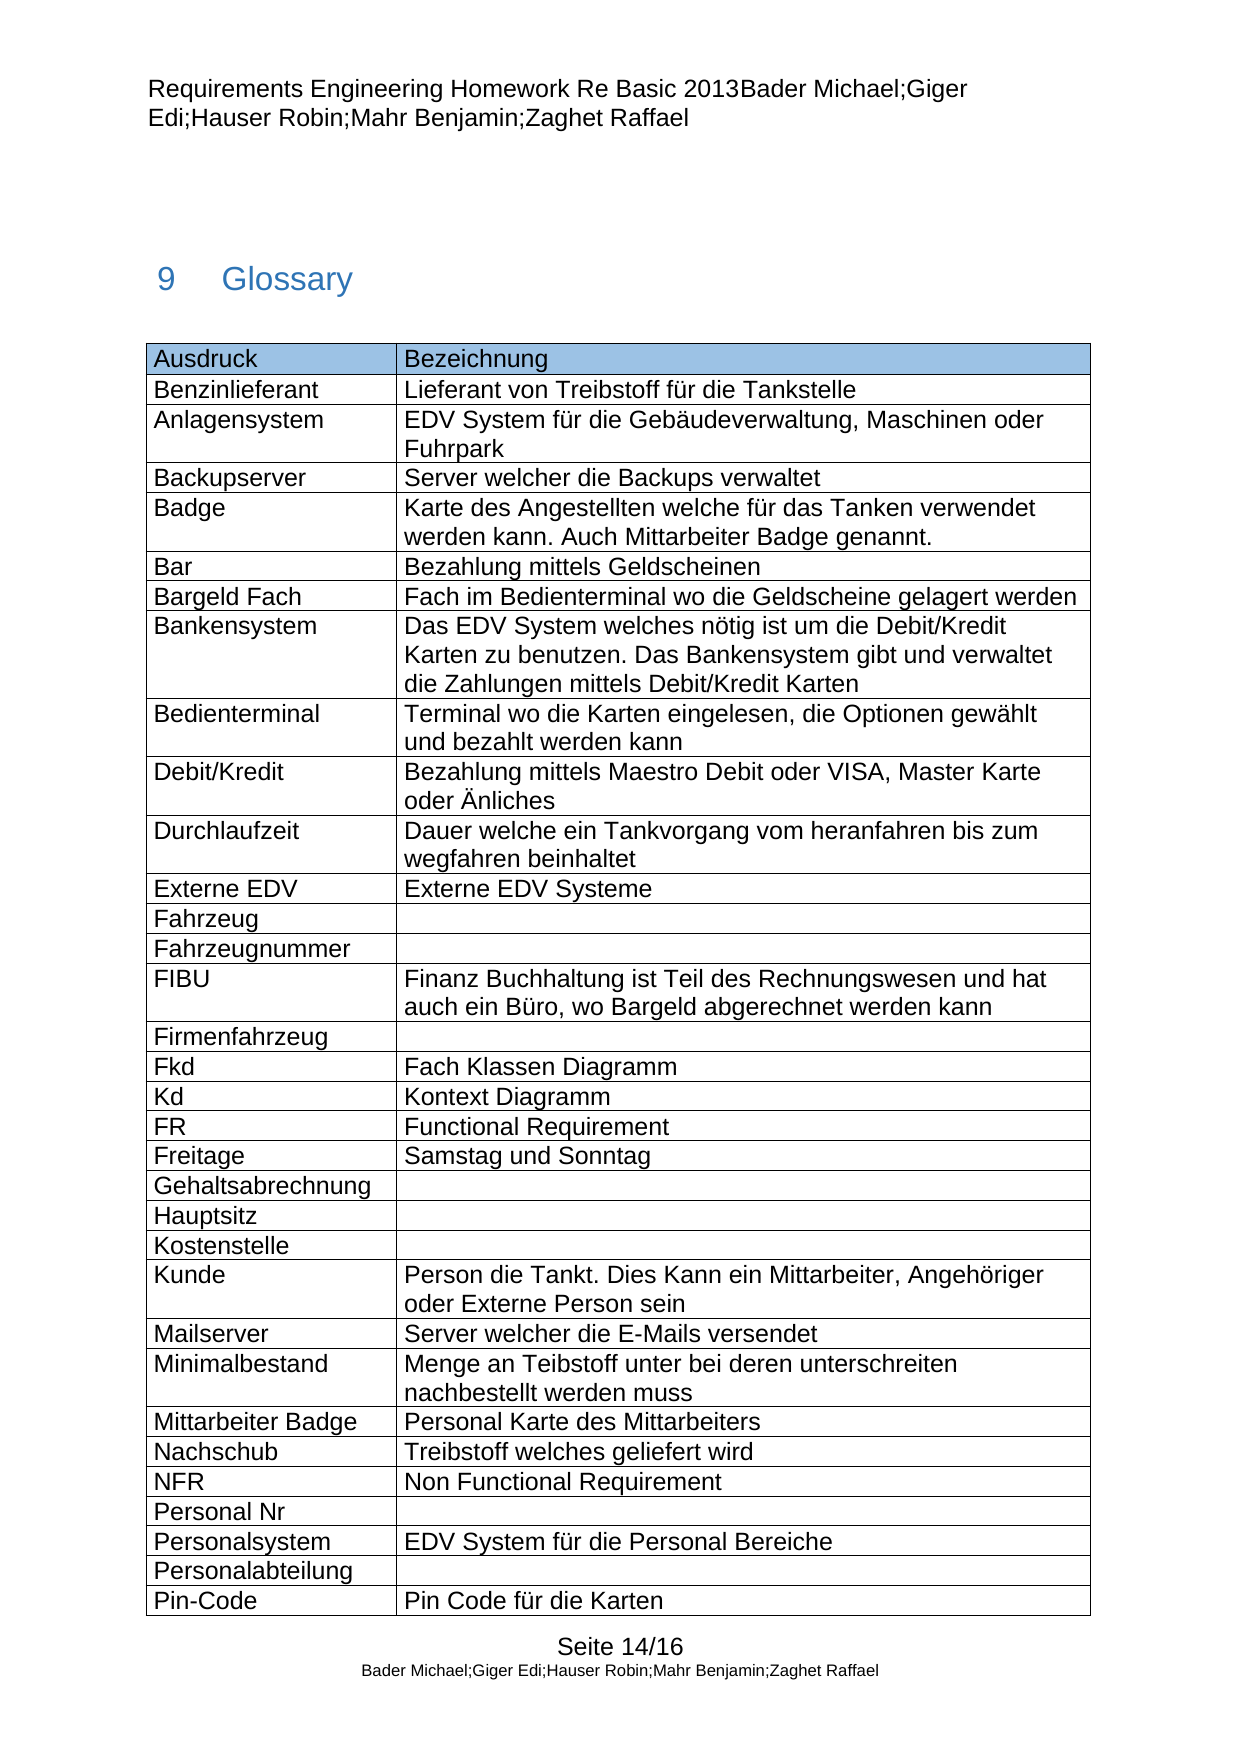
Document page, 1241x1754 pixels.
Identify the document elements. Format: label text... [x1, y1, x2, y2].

table_cell [397, 1497, 1090, 1525]
table_cell Kontext Diagramm [397, 1082, 1090, 1110]
table_cell Fkd [147, 1052, 396, 1081]
table_cell Bezahlung mittels Maestro Debit oder VISA, Master Karte oder Änliches [397, 757, 1090, 814]
table_cell Externe EDV Systeme [397, 874, 1090, 903]
table_cell [397, 1201, 1090, 1229]
table_cell Personal Nr [147, 1497, 396, 1525]
table_cell Terminal wo die Karten eingelesen, die Optionen gewählt und bezahlt werden kann [397, 699, 1090, 756]
table_cell Dauer welche ein Tankvorgang vom heranfahren bis zum wegfahren beinhaltet [397, 816, 1090, 873]
table_cell Mailserver [147, 1319, 396, 1348]
table_cell [397, 1556, 1090, 1585]
table_cell Durchlaufzeit [147, 816, 396, 873]
table_cell Freitage [147, 1141, 396, 1170]
table_cell [397, 904, 1090, 933]
table_cell Finanz Buchhaltung ist Teil des Rechnungswesen und hat auch ein Büro, wo Bargeld abgerechnet werden kann [397, 964, 1090, 1021]
table_cell Externe EDV [147, 874, 396, 903]
table_cell Fahrzeug [147, 904, 396, 933]
table_cell Samstag und Sonntag [397, 1141, 1090, 1170]
table_cell Lieferant von Treibstoff für die Tankstelle [397, 375, 1090, 404]
table_cell Kostenstelle [147, 1231, 396, 1259]
table_cell EDV System für die Gebäudeverwaltung, Maschinen oder Fuhrpark [397, 405, 1090, 462]
table_cell Kd [147, 1082, 396, 1110]
table_cell Karte des Angestellten welche für das Tanken verwendet werden kann. Auch Mittarbeiter Badge genannt. [397, 493, 1090, 551]
table_cell Hauptsitz [147, 1201, 396, 1229]
table_cell Firmenfahrzeug [147, 1022, 396, 1051]
table_cell Debit/Kredit [147, 757, 396, 814]
table_cell Pin Code für die Karten [397, 1586, 1090, 1615]
table_cell Anlagensystem [147, 405, 396, 462]
table_cell Bankensystem [147, 611, 396, 697]
table_cell Treibstoff welches geliefert wird [397, 1437, 1090, 1466]
table_cell Gehaltsabrechnung [147, 1171, 396, 1200]
table_cell Personalabteilung [147, 1556, 396, 1585]
table_cell Server welcher die Backups verwaltet [397, 463, 1090, 492]
table_cell FIBU [147, 964, 396, 1021]
table_cell Mittarbeiter Badge [147, 1407, 396, 1436]
table_cell [397, 1231, 1090, 1259]
table_cell Backupserver [147, 463, 396, 492]
table_cell Bargeld Fach [147, 581, 396, 610]
table_cell Server welcher die E-Mails versendet [397, 1319, 1090, 1348]
table_cell Pin-Code [147, 1586, 396, 1615]
table_cell Fahrzeugnummer [147, 934, 396, 962]
table_cell Badge [147, 493, 396, 551]
subtitle Glossary [148, 259, 1093, 297]
table_cell EDV System für die Personal Bereiche [397, 1526, 1090, 1555]
table_cell Non Functional Requirement [397, 1467, 1090, 1496]
table_cell Bezahlung mittels Geldscheinen [397, 552, 1090, 580]
table_header Bezeichnung [397, 344, 1090, 374]
table_cell Menge an Teibstoff unter bei deren unterschreiten nachbestellt werden muss [397, 1349, 1090, 1406]
table_cell [397, 934, 1090, 962]
table_cell FR [147, 1111, 396, 1140]
table_cell Personal Karte des Mittarbeiters [397, 1407, 1090, 1436]
table_cell Person die Tankt. Dies Kann ein Mittarbeiter, Angehöriger oder Externe Person sein [397, 1260, 1090, 1318]
table_cell Bedienterminal [147, 699, 396, 756]
table_cell Bar [147, 552, 396, 580]
table_header Ausdruck [147, 344, 396, 374]
table_cell Minimalbestand [147, 1349, 396, 1406]
table_cell Fach im Bedienterminal wo die Geldscheine gelagert werden [397, 581, 1090, 610]
table_cell [397, 1171, 1090, 1200]
table_cell NFR [147, 1467, 396, 1496]
table_cell Benzinlieferant [147, 375, 396, 404]
table_cell Fach Klassen Diagramm [397, 1052, 1090, 1081]
table_cell [397, 1022, 1090, 1051]
table_cell Personalsystem [147, 1526, 396, 1555]
table_cell Kunde [147, 1260, 396, 1318]
table_cell Das EDV System welches nötig ist um die Debit/Kredit Karten zu benutzen. Das Bankensystem gibt und verwaltet die Zahlungen mittels Debit/Kredit Karten [397, 611, 1090, 697]
table_cell Functional Requirement [397, 1111, 1090, 1140]
table_cell Nachschub [147, 1437, 396, 1466]
